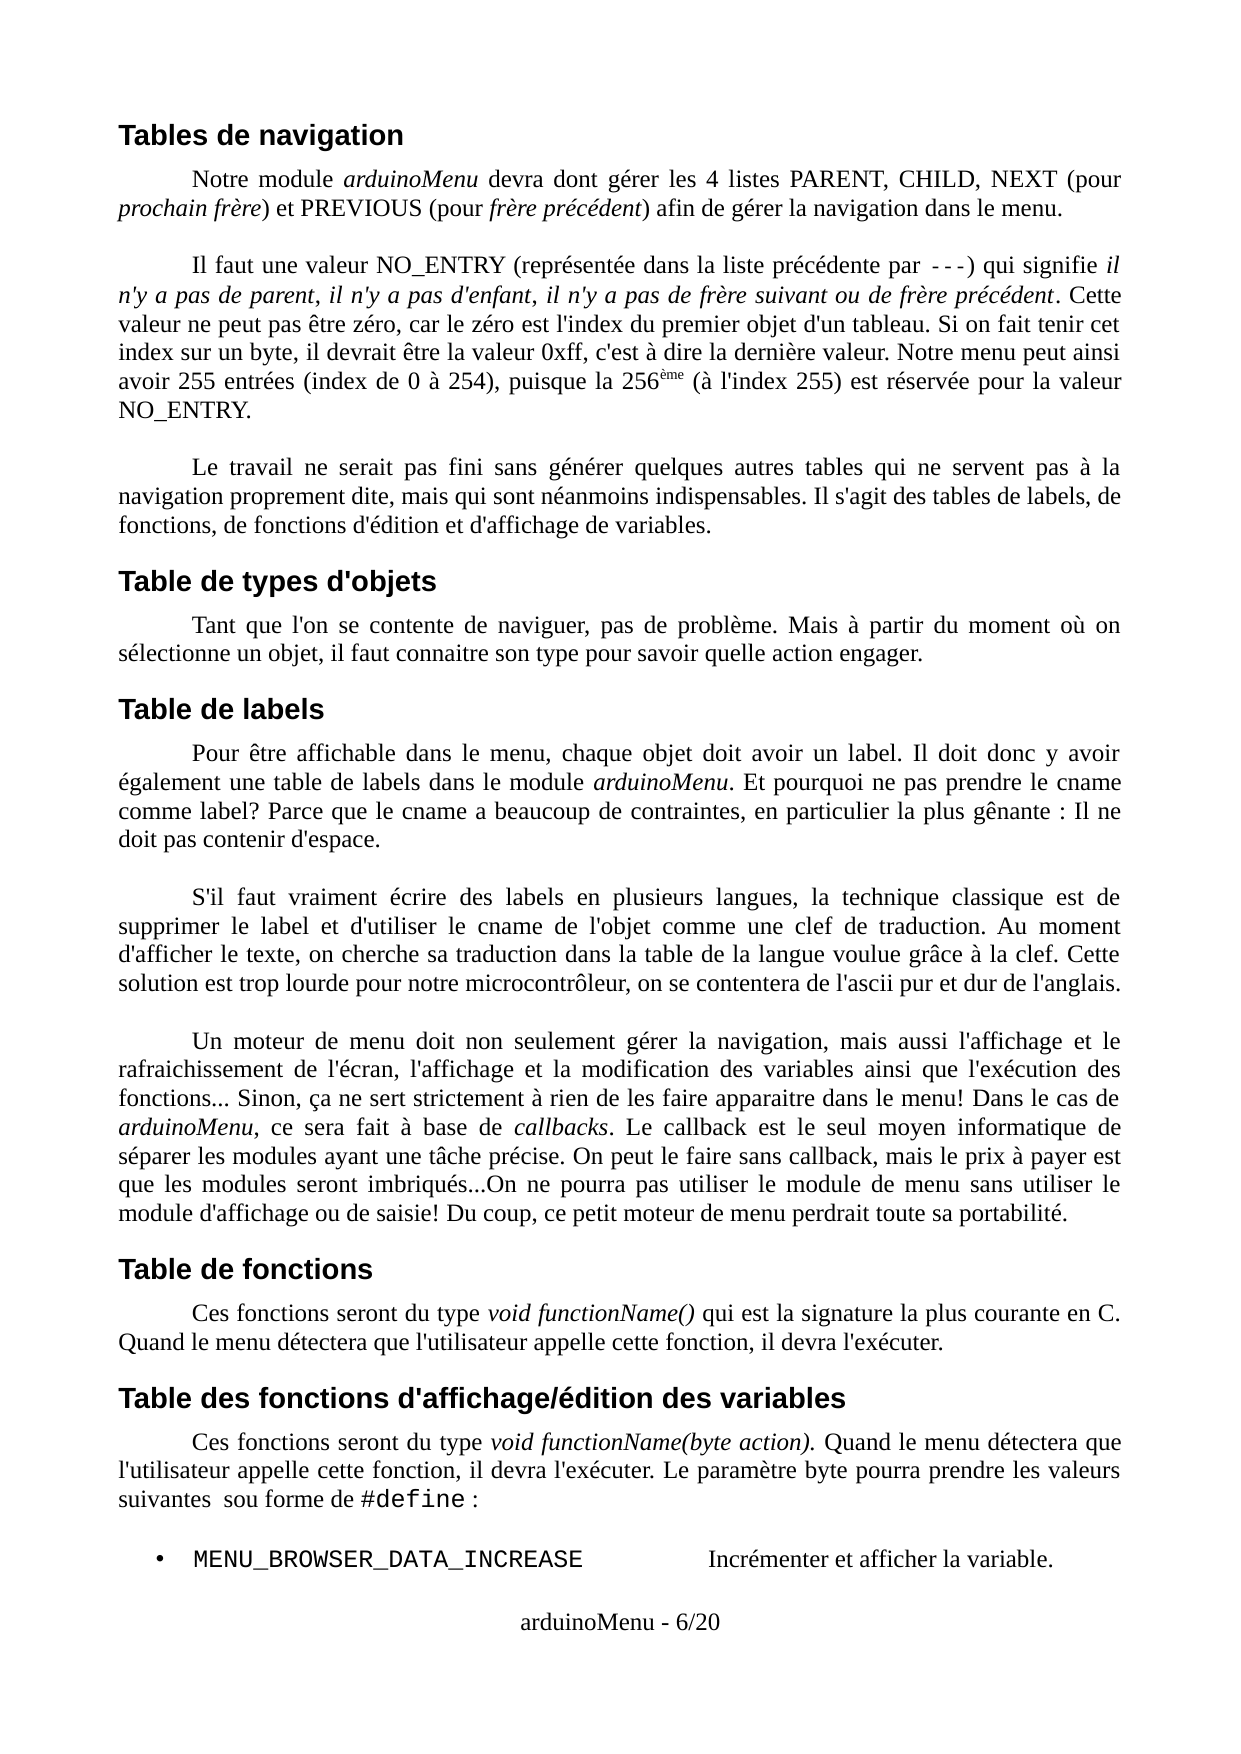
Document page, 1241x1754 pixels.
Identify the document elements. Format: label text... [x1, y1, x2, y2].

subtitle Table de fonctions [118, 1252, 1122, 1286]
list MENU_BROWSER_DATA_INCREASE Incrémenter et afficher la variable. [156, 1544, 1122, 1574]
text Ces fonctions seront du type void functionName() qui est la signature la plus courante en C. Quand le menu détectera que l'utilisateur appelle cette fonction, il devra l'exécuter. [118, 1298, 1122, 1356]
text S'il faut vraiment écrire des labels en plusieurs langues, la technique classique est de supprimer le label et d'utiliser le cname de l'objet comme une clef de traduction. Au moment d'afficher le texte, on cherche sa traduction dans la table de la langue voulue grâce à la clef. Cette solution est trop lourde pour notre microcontrôleur, on se contentera de l'ascii pur et dur de l'anglais. [118, 882, 1122, 997]
text Notre module arduinoMenu devra dont gérer les 4 listes PARENT, CHILD, NEXT (pour prochain frère) et PREVIOUS (pour frère précédent) afin de gérer la navigation dans le menu. [118, 164, 1122, 222]
text Pour être affichable dans le menu, chaque objet doit avoir un label. Il doit donc y avoir également une table de labels dans le module arduinoMenu. Et pourquoi ne pas prendre le cname comme label? Parce que le cname a beaucoup de contraintes, en particulier la plus gênante : Il ne doit pas contenir d'espace. [118, 738, 1122, 853]
subtitle Tables de navigation [118, 118, 1122, 152]
text Il faut une valeur NO_ENTRY (représentée dans la liste précédente par ---) qui signifie il n'y a pas de parent, il n'y a pas d'enfant, il n'y a pas de frère suivant ou de frère précédent. Cette valeur ne peut pas être zéro, car le zéro est l'index du premier objet d'un tableau. Si on fait tenir cet index sur un byte, il devrait être la valeur 0xff, c'est à dire la dernière valeur. Notre menu peut ainsi avoir 255 entrées (index de 0 à 254), puisque la 256ème (à l'index 255) est réservée pour la valeur NO_ENTRY. [118, 250, 1122, 424]
subtitle Table des fonctions d'affichage/édition des variables [118, 1381, 1122, 1414]
text Ces fonctions seront du type void functionName(byte action). Quand le menu détectera que l'utilisateur appelle cette fonction, il devra l'exécuter. Le paramètre byte pourra prendre les valeurs suivantes sou forme de #define : [118, 1427, 1122, 1515]
subtitle Table de labels [118, 692, 1122, 726]
text Un moteur de menu doit non seulement gérer la navigation, mais aussi l'affichage et le rafraichissement de l'écran, l'affichage et la modification des variables ainsi que l'exécution des fonctions... Sinon, ça ne sert strictement à rien de les faire apparaitre dans le menu! Dans le cas de arduinoMenu, ce sera fait à base de callbacks. Le callback est le seul moyen informatique de séparer les modules ayant une tâche précise. On peut le faire sans callback, mais le prix à payer est que les modules seront imbriqués...On ne pourra pas utiliser le module de menu sans utiliser le module d'affichage ou de saisie! Du coup, ce petit moteur de menu perdrait toute sa portabilité. [118, 1026, 1122, 1227]
text Le travail ne serait pas fini sans générer quelques autres tables qui ne servent pas à la navigation proprement dite, mais qui sont néanmoins indispensables. Il s'agit des tables de labels, de fonctions, de fonctions d'édition et d'affichage de variables. [118, 452, 1122, 539]
subtitle Table de types d'objets [118, 564, 1122, 597]
text Tant que l'on se contente de naviguer, pas de problème. Mais à partir du moment où on sélectionne un objet, il faut connaitre son type pour savoir quelle action engager. [118, 610, 1122, 667]
